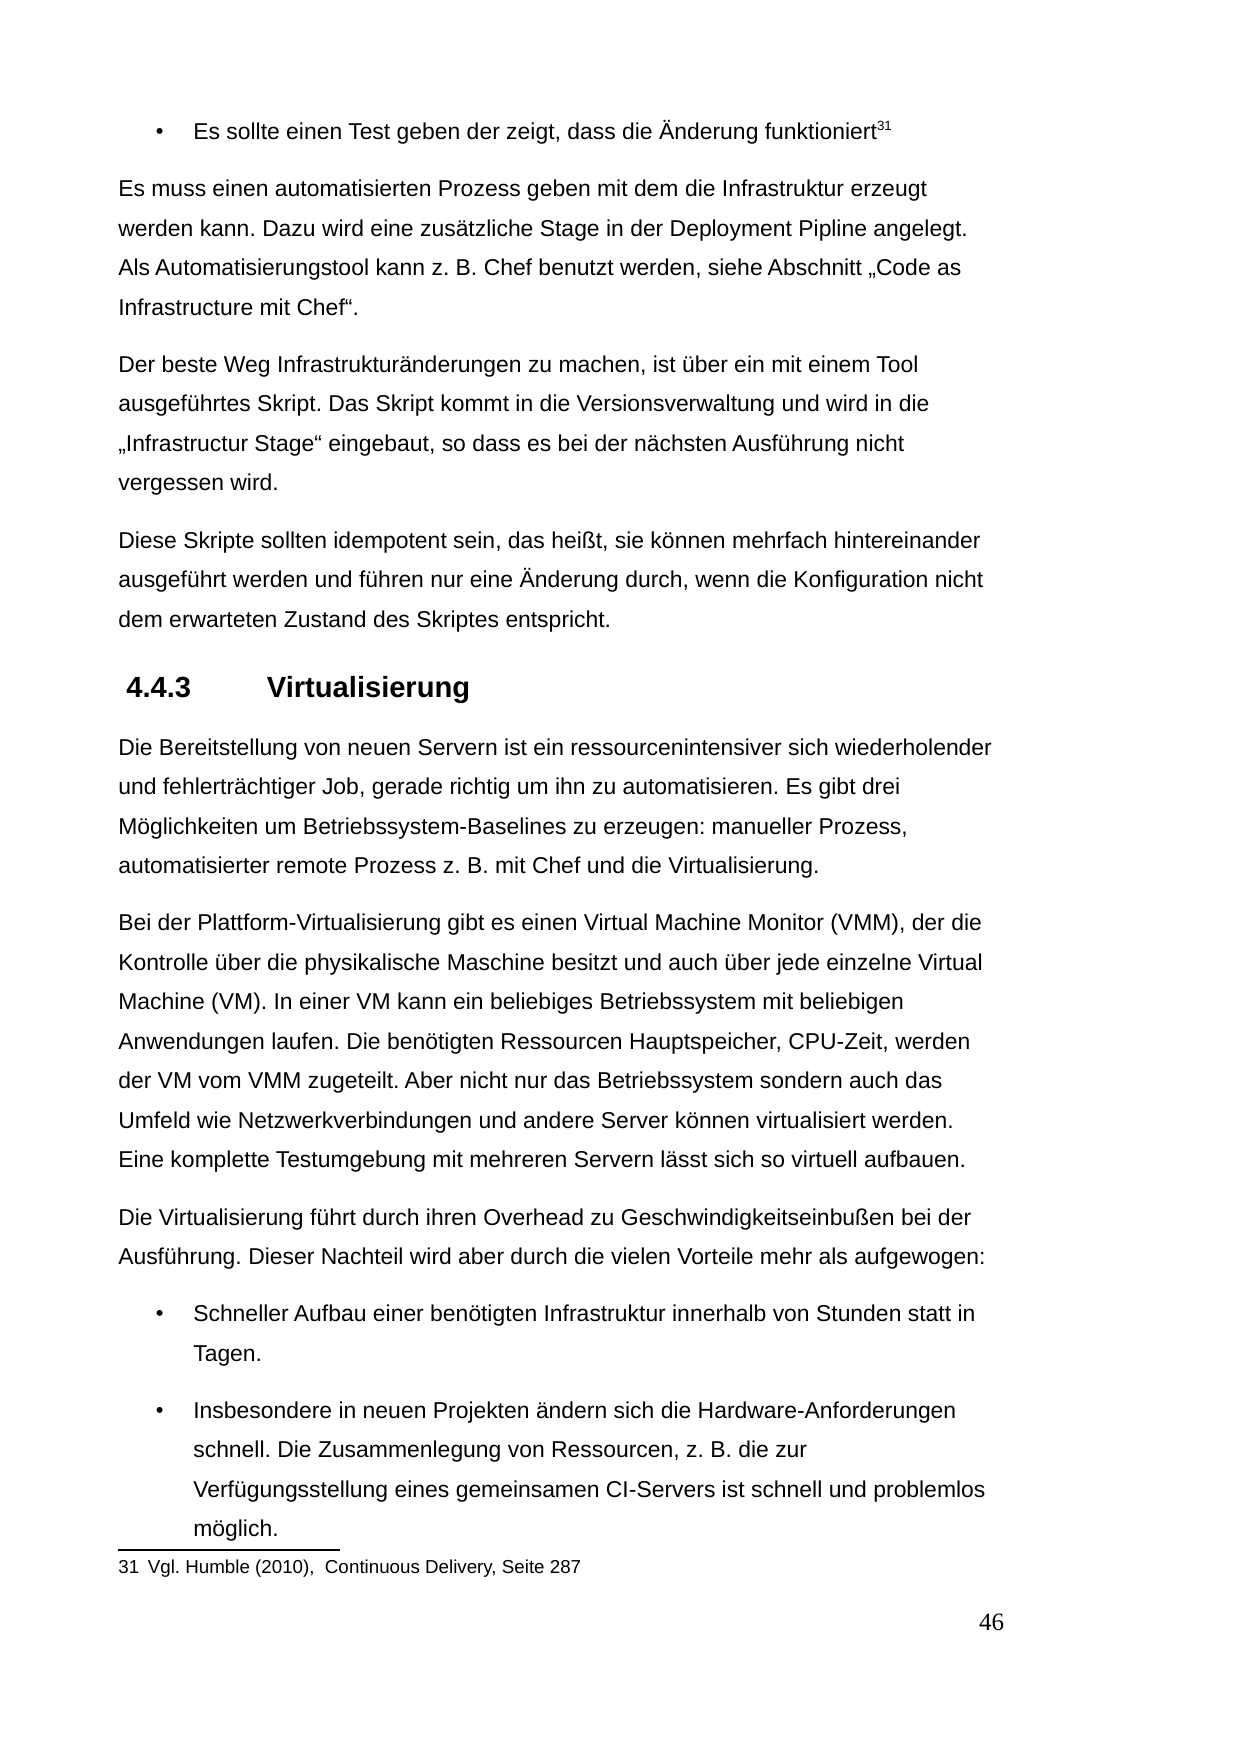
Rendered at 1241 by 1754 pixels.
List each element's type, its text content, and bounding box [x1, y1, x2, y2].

list Vgl. Humble (2010), Continuous Delivery, Seite 287 [118, 1556, 1004, 1578]
subtitle Virtualisierung [118, 670, 1004, 703]
text Diese Skripte sollten idempotent sein, das heißt, sie können mehrfach hintereinander ausgeführt werden und führen nur eine Änderung durch, wenn die Konfiguration nicht dem erwarteten Zustand des Skriptes entspricht. [118, 527, 1004, 632]
text Bei der Plattform-Virtualisierung gibt es einen Virtual Machine Monitor (VMM), der die Kontrolle über die physikalische Maschine besitzt und auch über jede einzelne Virtual Machine (VM). In einer VM kann ein beliebiges Betriebssystem mit beliebigen Anwendungen laufen. Die benötigten Ressourcen Hauptspeicher, CPU-Zeit, werden der VM vom VMM zugeteilt. Aber nicht nur das Betriebssystem sondern auch das Umfeld wie Netzwerkverbindungen und andere Server können virtualisiert werden. Eine komplette Testumgebung mit mehreren Servern lässt sich so virtuell aufbauen. [118, 909, 1004, 1173]
list Schneller Aufbau einer benötigten Infrastruktur innerhalb von Stunden statt in Tagen. [156, 1300, 1004, 1366]
text Es muss einen automatisierten Prozess geben mit dem die Infrastruktur erzeugt werden kann. Dazu wird eine zusätzliche Stage in der Deployment Pipline angelegt. Als Automatisierungstool kann z. B. Chef benutzt werden, siehe Abschnitt „Code as Infrastructure mit Chef“. [118, 175, 1004, 320]
list Insbesondere in neuen Projekten ändern sich die Hardware-Anforderungen schnell. Die Zusammenlegung von Ressourcen, z. B. die zur Verfügungsstellung eines gemeinsamen CI-Servers ist schnell und problemlos möglich. [156, 1397, 1004, 1542]
text Der beste Weg Infrastrukturänderungen zu machen, ist über ein mit einem Tool ausgeführtes Skript. Das Skript kommt in die Versionsverwaltung und wird in die „Infrastructur Stage“ eingebaut, so dass es bei der nächsten Ausführung nicht vergessen wird. [118, 351, 1004, 496]
text Die Virtualisierung führt durch ihren Overhead zu Geschwindigkeitseinbußen bei der Ausführung. Dieser Nachteil wird aber durch die vielen Vorteile mehr als aufgewogen: [118, 1203, 1004, 1269]
list Es sollte einen Test geben der zeigt, dass die Änderung funktioniert [156, 118, 1004, 144]
text Die Bereitstellung von neuen Servern ist ein ressourcenintensiver sich wiederholender und fehlerträchtiger Job, gerade richtig um ihn zu automatisieren. Es gibt drei Möglichkeiten um Betriebssystem-Baselines zu erzeugen: manueller Prozess, automatisierter remote Prozess z. B. mit Chef und die Virtualisierung. [118, 734, 1004, 878]
